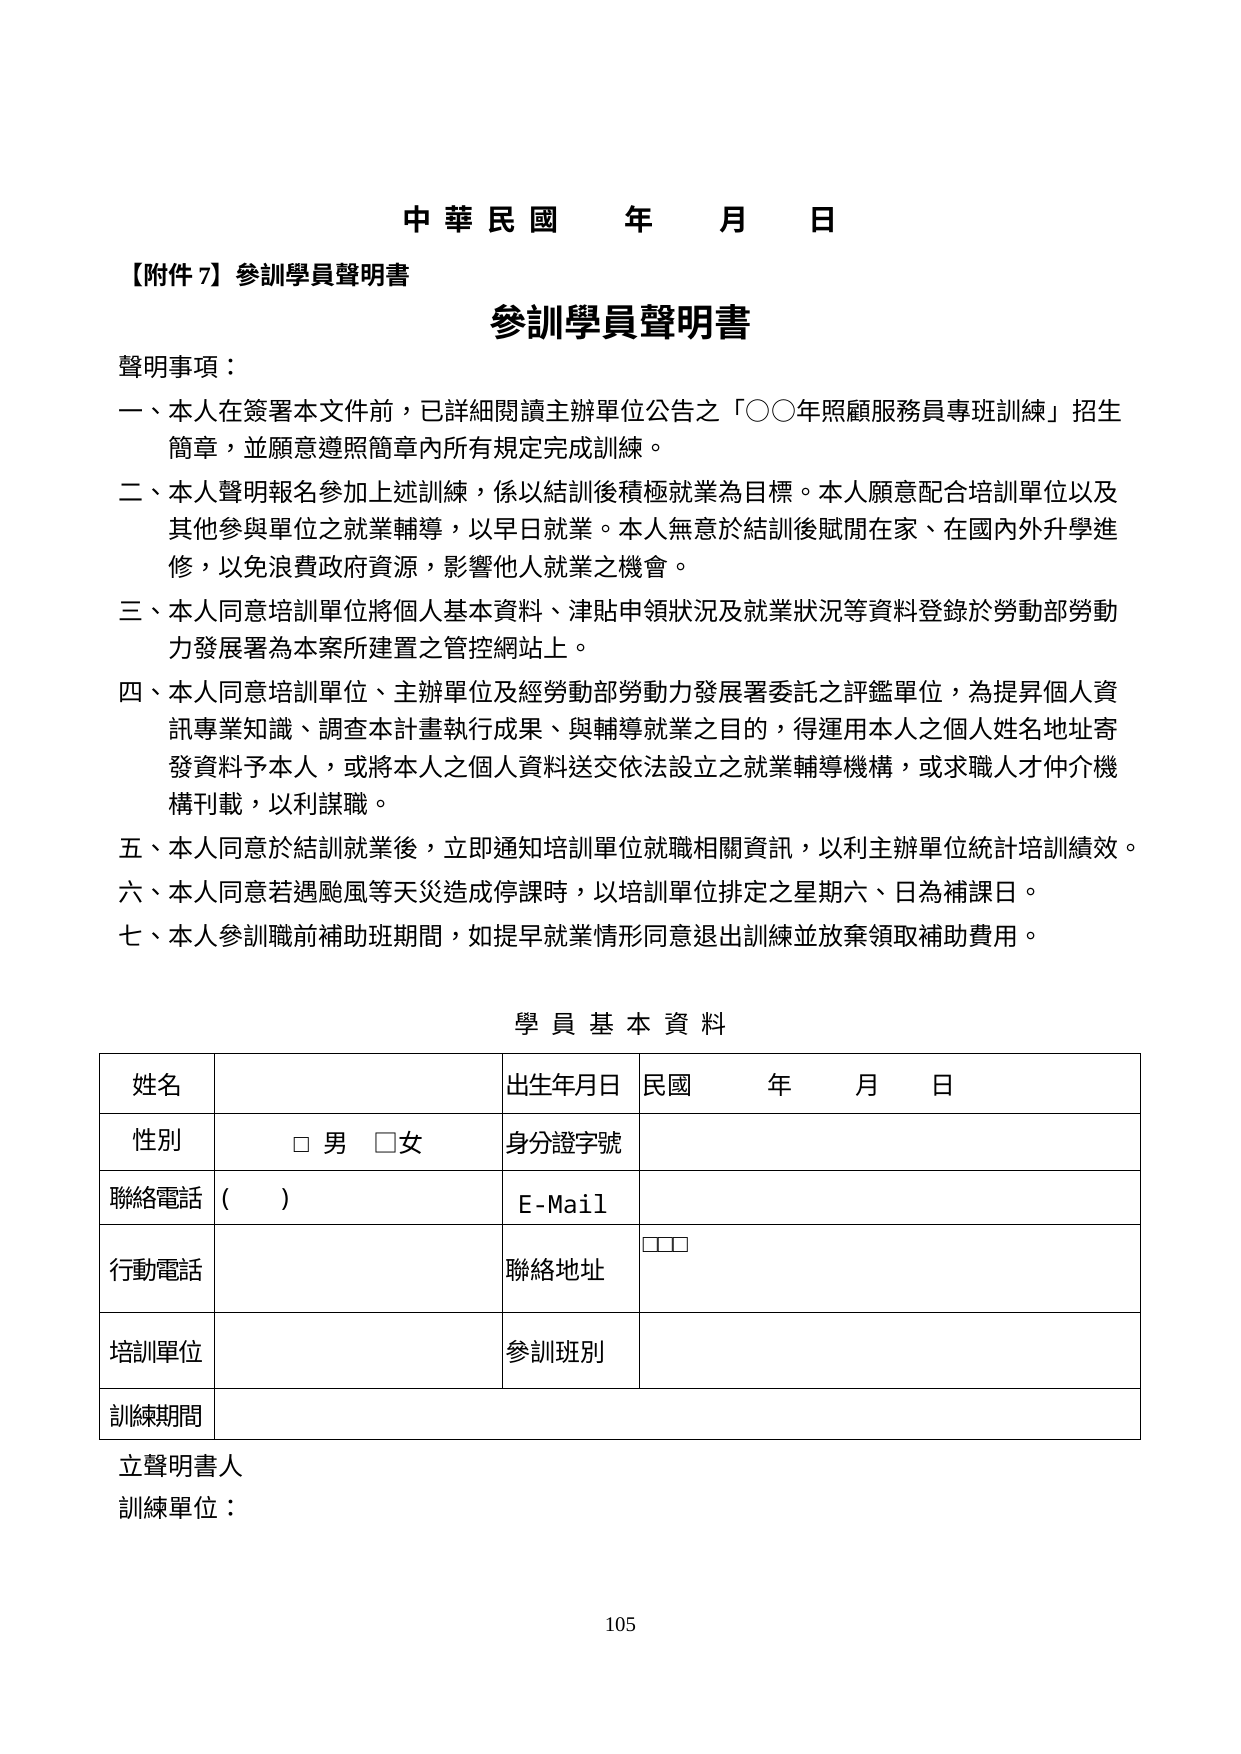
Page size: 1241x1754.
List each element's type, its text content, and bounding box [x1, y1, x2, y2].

text 學 員 基 本 資 料 [118, 1003, 1122, 1041]
table_header 民國 年 月 日 [640, 1054, 1140, 1112]
text 六、本人同意若遇颱風等天災造成停課時，以培訓單位排定之星期六、日為補課日。 [118, 872, 1122, 909]
table_cell 訓練期間 [100, 1389, 214, 1439]
table_header [215, 1054, 502, 1112]
text 【附件7】參訓學員聲明書 [118, 255, 1122, 292]
text 四、本人同意培訓單位、主辦單位及經勞動部勞動力發展署委託之評鑑單位，為提昇個人資訊專業知識、調查本計畫執行成果、與輔導就業之目的，得運用本人之個人姓名地址寄發資料予本人，或將本人之個人資料送交依法設立之就業輔導機構，或求職人才仲介機構刊載，以利謀職。 [118, 672, 1122, 822]
table_cell [215, 1225, 502, 1312]
table_cell [640, 1313, 1140, 1388]
table_cell [215, 1313, 502, 1388]
table_cell 身分證字號 [503, 1114, 639, 1170]
text 立聲明書人 [118, 1446, 1122, 1483]
text 聲明事項： [118, 347, 1122, 384]
table_cell [640, 1114, 1140, 1170]
text 參訓學員聲明書 [118, 292, 1122, 347]
table_cell [640, 1171, 1140, 1223]
table_header 姓名 [100, 1054, 214, 1112]
table_cell 培訓單位 [100, 1313, 214, 1388]
table_cell □ 男 □女 [215, 1114, 502, 1170]
subtitle 中 華 民 國 年 月 日 [118, 180, 1122, 255]
table_cell 性別 [100, 1114, 214, 1170]
text 訓練單位： [118, 1489, 1122, 1525]
text 二、本人聲明報名參加上述訓練，係以結訓後積極就業為目標。本人願意配合培訓單位以及其他參與單位之就業輔導，以早日就業。本人無意於結訓後賦閒在家、在國內外升學進修，以免浪費政府資源，影響他人就業之機會。 [118, 472, 1122, 584]
text 一、本人在簽署本文件前，已詳細閱讀主辦單位公告之「○○年照顧服務員專班訓練」招生簡章，並願意遵照簡章內所有規定完成訓練。 [118, 391, 1122, 466]
table_cell E-Mail [503, 1171, 639, 1223]
table_cell [215, 1389, 1140, 1439]
table_cell 聯絡電話 [100, 1171, 214, 1223]
table_cell □□□ [640, 1225, 1140, 1312]
table_cell 行動電話 [100, 1225, 214, 1312]
table_cell 聯絡地址 [503, 1225, 639, 1312]
table_cell 參訓班別 [503, 1313, 639, 1388]
table_header 出生年月日 [503, 1054, 639, 1112]
text 七、本人參訓職前補助班期間，如提早就業情形同意退出訓練並放棄領取補助費用。 [118, 916, 1122, 953]
table_cell ( ) [215, 1171, 502, 1223]
text 五、本人同意於結訓就業後，立即通知培訓單位就職相關資訊，以利主辦單位統計培訓績效。 [118, 828, 1122, 866]
text 三、本人同意培訓單位將個人基本資料、津貼申領狀況及就業狀況等資料登錄於勞動部勞動力發展署為本案所建置之管控網站上。 [118, 591, 1122, 666]
